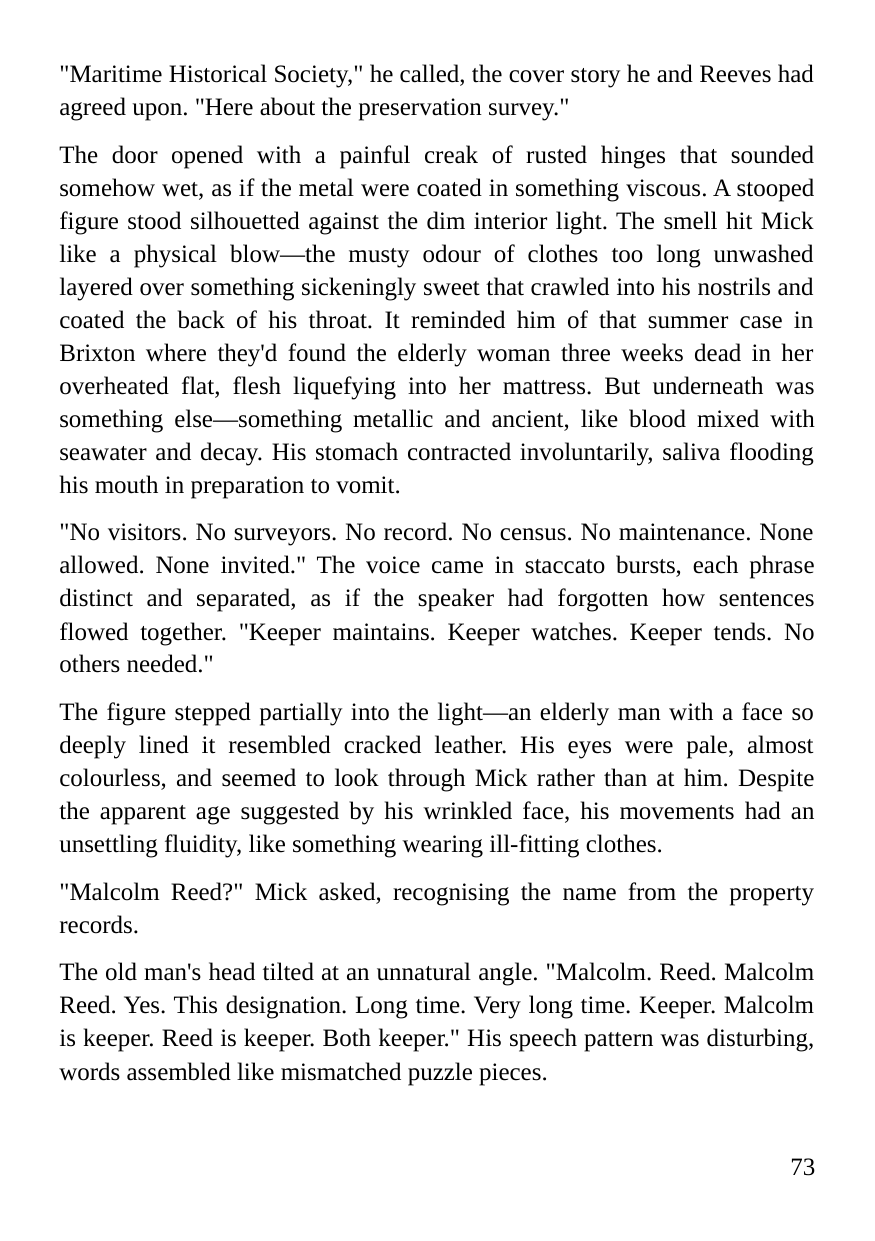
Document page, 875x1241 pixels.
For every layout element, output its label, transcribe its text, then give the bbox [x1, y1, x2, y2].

text The old man's head tilted at an unnatural angle. "Malcolm. Reed. Malcolm Reed. Yes. This designation. Long time. Very long time. Keeper. Malcolm is keeper. Reed is keeper. Both keeper." His speech pattern was disturbing, words assembled like mismatched puzzle pieces. [59, 957, 815, 1085]
text "Maritime Historical Society," he called, the cover story he and Reeves had agreed upon. "Here about the preservation survey." [59, 59, 815, 121]
text The door opened with a painful creak of rusted hinges that sounded somehow wet, as if the metal were coated in something viscous. A stooped figure stood silhouetted against the dim interior light. The smell hit Mick like a physical blow—the musty odour of clothes too long unwashed layered over something sickeningly sweet that crawled into his nostrils and coated the back of his throat. It reminded him of that summer case in Brixton where they'd found the elderly woman three weeks dead in her overheated flat, flesh liquefying into her mattress. But underneath was something else—something metallic and ancient, like blood mixed with seawater and decay. His stomach contracted involuntarily, saliva flooding his mouth in preparation to vomit. [59, 140, 815, 499]
text The figure stepped partially into the light—an elderly man with a face so deeply lined it resembled cracked leather. His eyes were pale, almost colourless, and seemed to look through Mick rather than at him. Despite the apparent age suggested by his wrinkled face, his movements had an unsettling fluidity, like something wearing ill-fitting clothes. [59, 697, 815, 858]
text "Malcolm Reed?" Mick asked, recognising the name from the property records. [59, 877, 815, 939]
text "No visitors. No surveyors. No record. No census. No maintenance. None allowed. None invited." The voice came in staccato bursts, each phrase distinct and separated, as if the speaker had forgotten how sentences flowed together. "Keeper maintains. Keeper watches. Keeper tends. No others needed." [59, 517, 815, 678]
